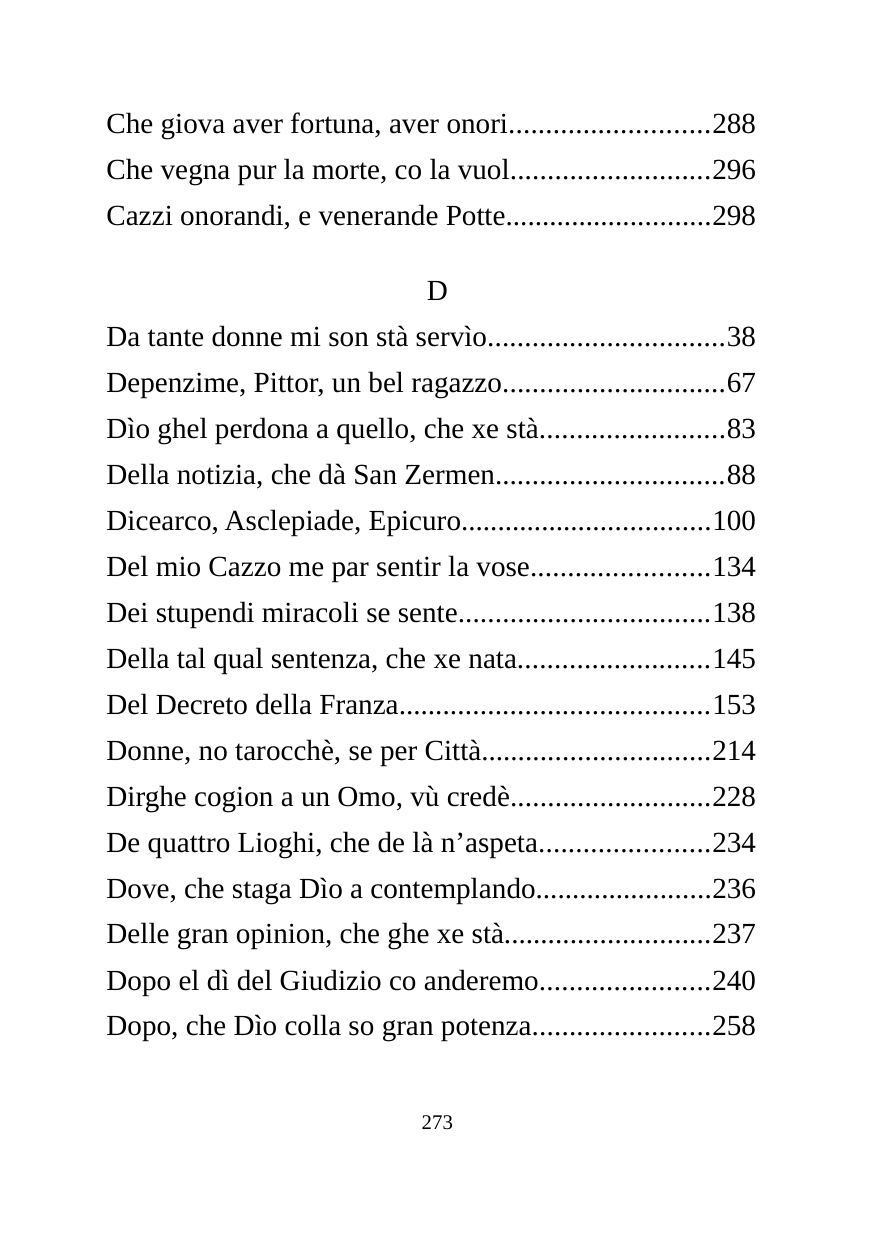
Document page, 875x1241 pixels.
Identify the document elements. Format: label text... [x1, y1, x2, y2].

text Dopo el dì del Giudizio co anderemo 240 [106, 963, 768, 996]
text Depenzime, Pittor, un bel ragazzo 67 [106, 365, 768, 399]
text Della notizia, che dà San Zermen 88 [106, 457, 768, 491]
text Dove, che staga Dìo a contemplando 236 [106, 871, 768, 904]
text Dìo ghel perdona a quello, che xe stà 83 [106, 411, 768, 445]
text Donne, no tarocchè, se per Città 214 [106, 733, 768, 766]
text Dirghe cogion a un Omo, vù credè 228 [106, 779, 768, 812]
text Da tante donne mi son stà servìo 38 [106, 319, 768, 353]
text Dicearco, Asclepiade, Epicuro 100 [106, 503, 768, 537]
text De quattro Lioghi, che de là n’aspeta 234 [106, 825, 768, 858]
text Cazzi onorandi, e venerande Potte 298 [106, 198, 768, 232]
text Che vegna pur la morte, co la vuol 296 [106, 152, 768, 186]
text D [106, 273, 768, 307]
text Dei stupendi miracoli se sente 138 [106, 595, 768, 629]
text Della tal qual sentenza, che xe nata 145 [106, 641, 768, 674]
text Del Decreto della Franza 153 [106, 687, 768, 721]
text Dopo, che Dìo colla so gran potenza 258 [106, 1008, 768, 1042]
text Del mio Cazzo me par sentir la vose 134 [106, 549, 768, 583]
text Delle gran opinion, che ghe xe stà 237 [106, 917, 768, 950]
text Che giova aver fortuna, aver onori 288 [106, 106, 768, 140]
